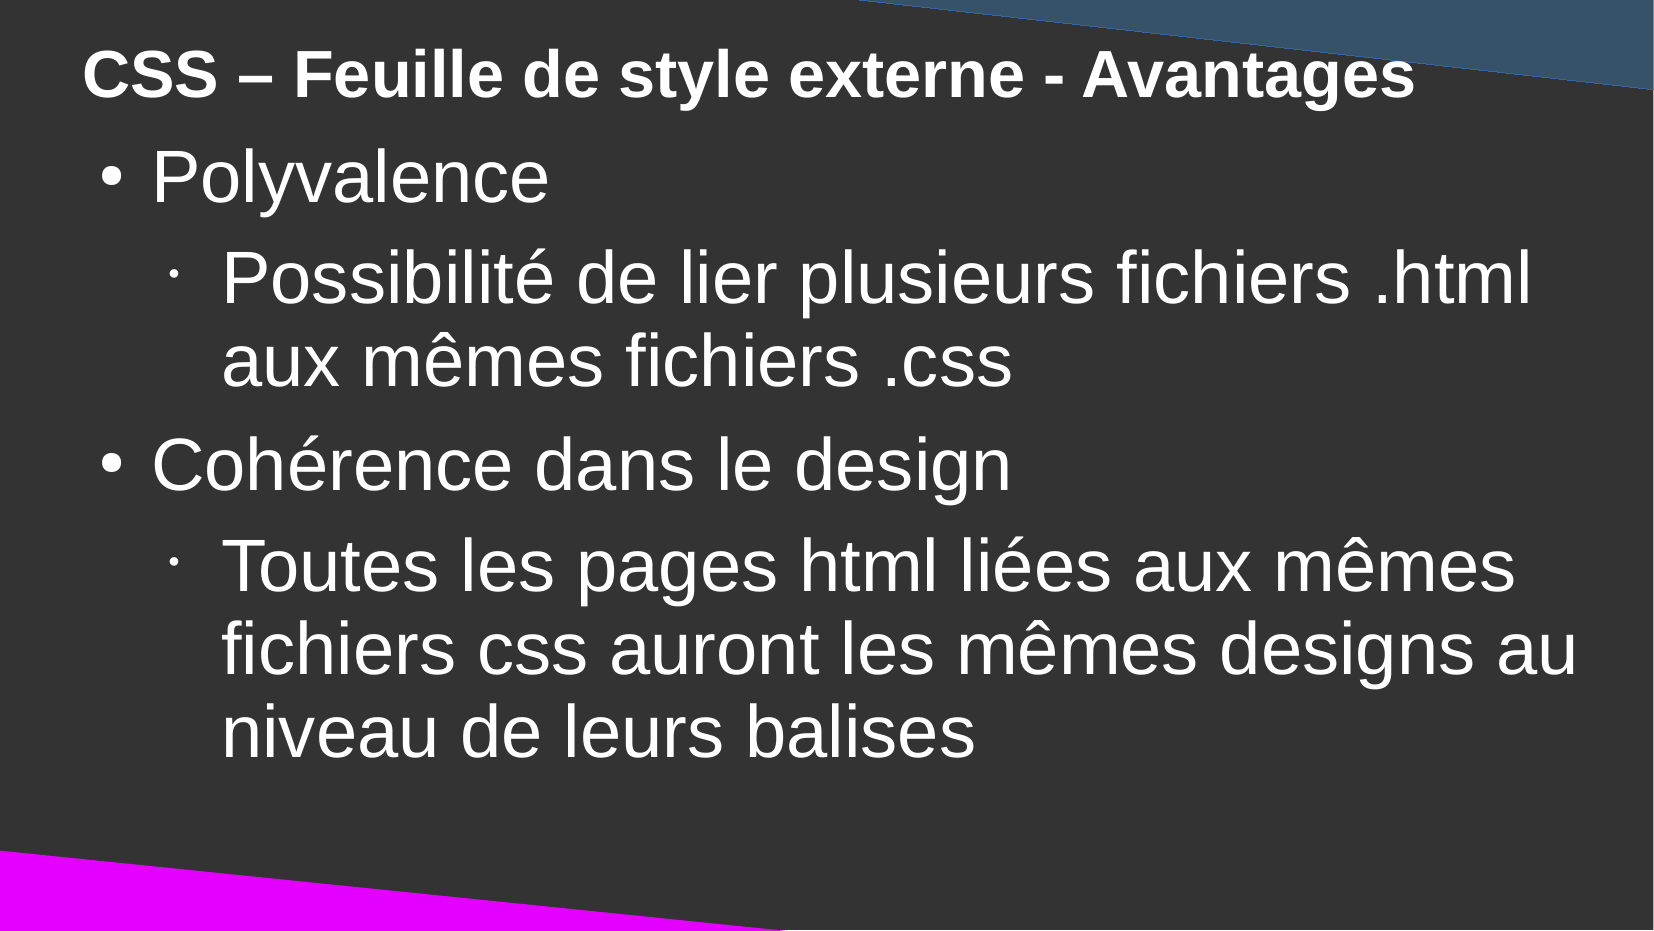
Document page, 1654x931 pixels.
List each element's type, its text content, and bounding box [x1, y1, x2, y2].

text_box [0, 850, 788, 931]
title CSS – Feuille de style externe - Avantages [82, 37, 1571, 122]
text_box [859, 0, 1654, 90]
list Polyvalence Possibilité de lier plusieurs fichiers .html aux mêmes fichiers .css Cohérence dans le design Toutes les pages html liées aux mêmes fichiers css auront les mêmes designs au niveau de leurs balises [80, 135, 1605, 777]
